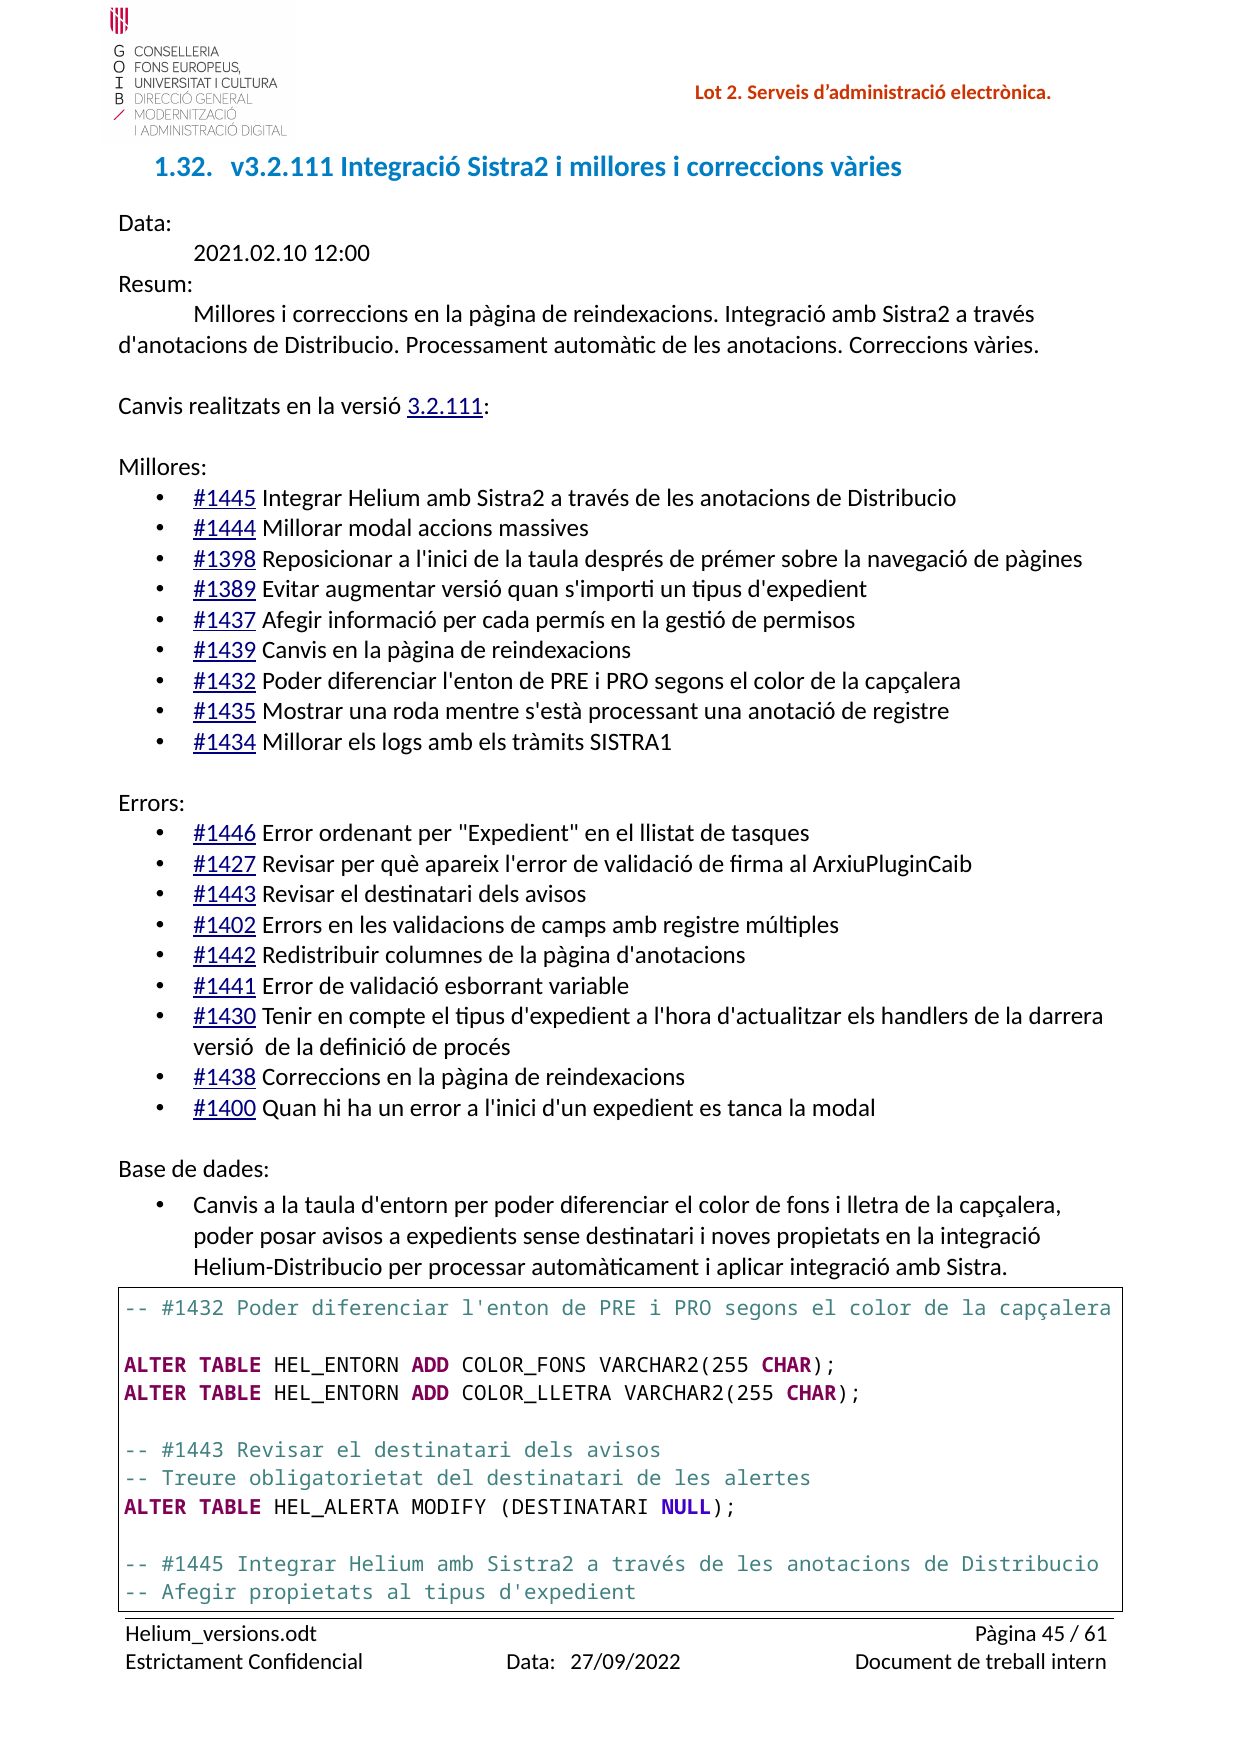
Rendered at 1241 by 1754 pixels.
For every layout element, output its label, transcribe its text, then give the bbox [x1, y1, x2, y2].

list #1400 Quan hi ha un error a l'inici d'un expedient es tanca la modal [156, 1092, 1122, 1123]
list #1432 Poder diferenciar l'enton de PRE i PRO segons el color de la capçalera [156, 665, 1122, 695]
list #1443 Revisar el destinatari dels avisos [156, 878, 1122, 909]
list #1442 Redistribuir columnes de la pàgina d'anotacions [156, 939, 1122, 970]
list #1438 Correccions en la pàgina de reindexacions [156, 1062, 1122, 1092]
text Base de dades: [118, 1153, 1122, 1184]
list #1430 Tenir en compte el tipus d'expedient a l'hora d'actualitzar els handlers de la darrera versió de la definició de procés [156, 1001, 1122, 1062]
table_header -- #1432 Poder diferenciar l'enton de PRE i PRO segons el color de la capçalera ALTER TABLE HEL_ENTORN ADD COLOR_FONS VARCHAR2(255 CHAR); ALTER TABLE HEL_ENTORN ADD COLOR_LLETRA VARCHAR2(255 CHAR); -- #1443 Revisar el destinatari dels avisos -- Treure obligatorietat del destinatari de les alertes ALTER TABLE HEL_ALERTA MODIFY (DESTINATARI NULL); -- #1445 Integrar Helium amb Sistra2 a través de les anotacions de Distribucio -- Afegir propietats al tipus d'expedient [119, 1288, 1122, 1611]
list #1445 Integrar Helium amb Sistra2 a través de les anotacions de Distribucio [156, 482, 1122, 512]
list #1444 Millorar modal accions massives [156, 512, 1122, 543]
subtitle v3.2.111 Integració Sistra2 i millores i correccions vàries [153, 148, 1122, 183]
list #1441 Error de validació esborrant variable [156, 970, 1122, 1001]
list #1439 Canvis en la pàgina de reindexacions [156, 634, 1122, 665]
list #1435 Mostrar una roda mentre s'està processant una anotació de registre [156, 695, 1122, 726]
list #1437 Afegir informació per cada permís en la gestió de permisos [156, 604, 1122, 634]
text Resum: [118, 268, 1122, 298]
list #1446 Error ordenant per "Expedient" en el llistat de tasques [156, 817, 1122, 848]
picture [100, 0, 297, 144]
text Data: [118, 207, 1122, 237]
list Canvis a la taula d'entorn per poder diferenciar el color de fons i lletra de la capçalera, poder posar avisos a expedients sense destinatari i noves propietats en la integració Helium-Distribucio per processar automàticament i aplicar integració amb Sistra. [156, 1189, 1122, 1281]
text Millores i correccions en la pàgina de reindexacions. Integració amb Sistra2 a través d'anotacions de Distribucio. Processament automàtic de les anotacions. Correccions vàries. [118, 298, 1122, 359]
text 2021.02.10 12:00 [118, 237, 1122, 268]
text Canvis realitzats en la versió 3.2.111: [118, 390, 1122, 421]
list #1434 Millorar els logs amb els tràmits SISTRA1 [156, 726, 1122, 756]
list #1389 Evitar augmentar versió quan s'importi un tipus d'expedient [156, 573, 1122, 604]
text Millores: [118, 451, 1122, 482]
list #1398 Reposicionar a l'inici de la taula després de prémer sobre la navegació de pàgines [156, 543, 1122, 573]
text Errors: [118, 787, 1122, 817]
list #1427 Revisar per què apareix l'error de validació de firma al ArxiuPluginCaib [156, 848, 1122, 878]
list #1402 Errors en les validacions de camps amb registre múltiples [156, 909, 1122, 939]
